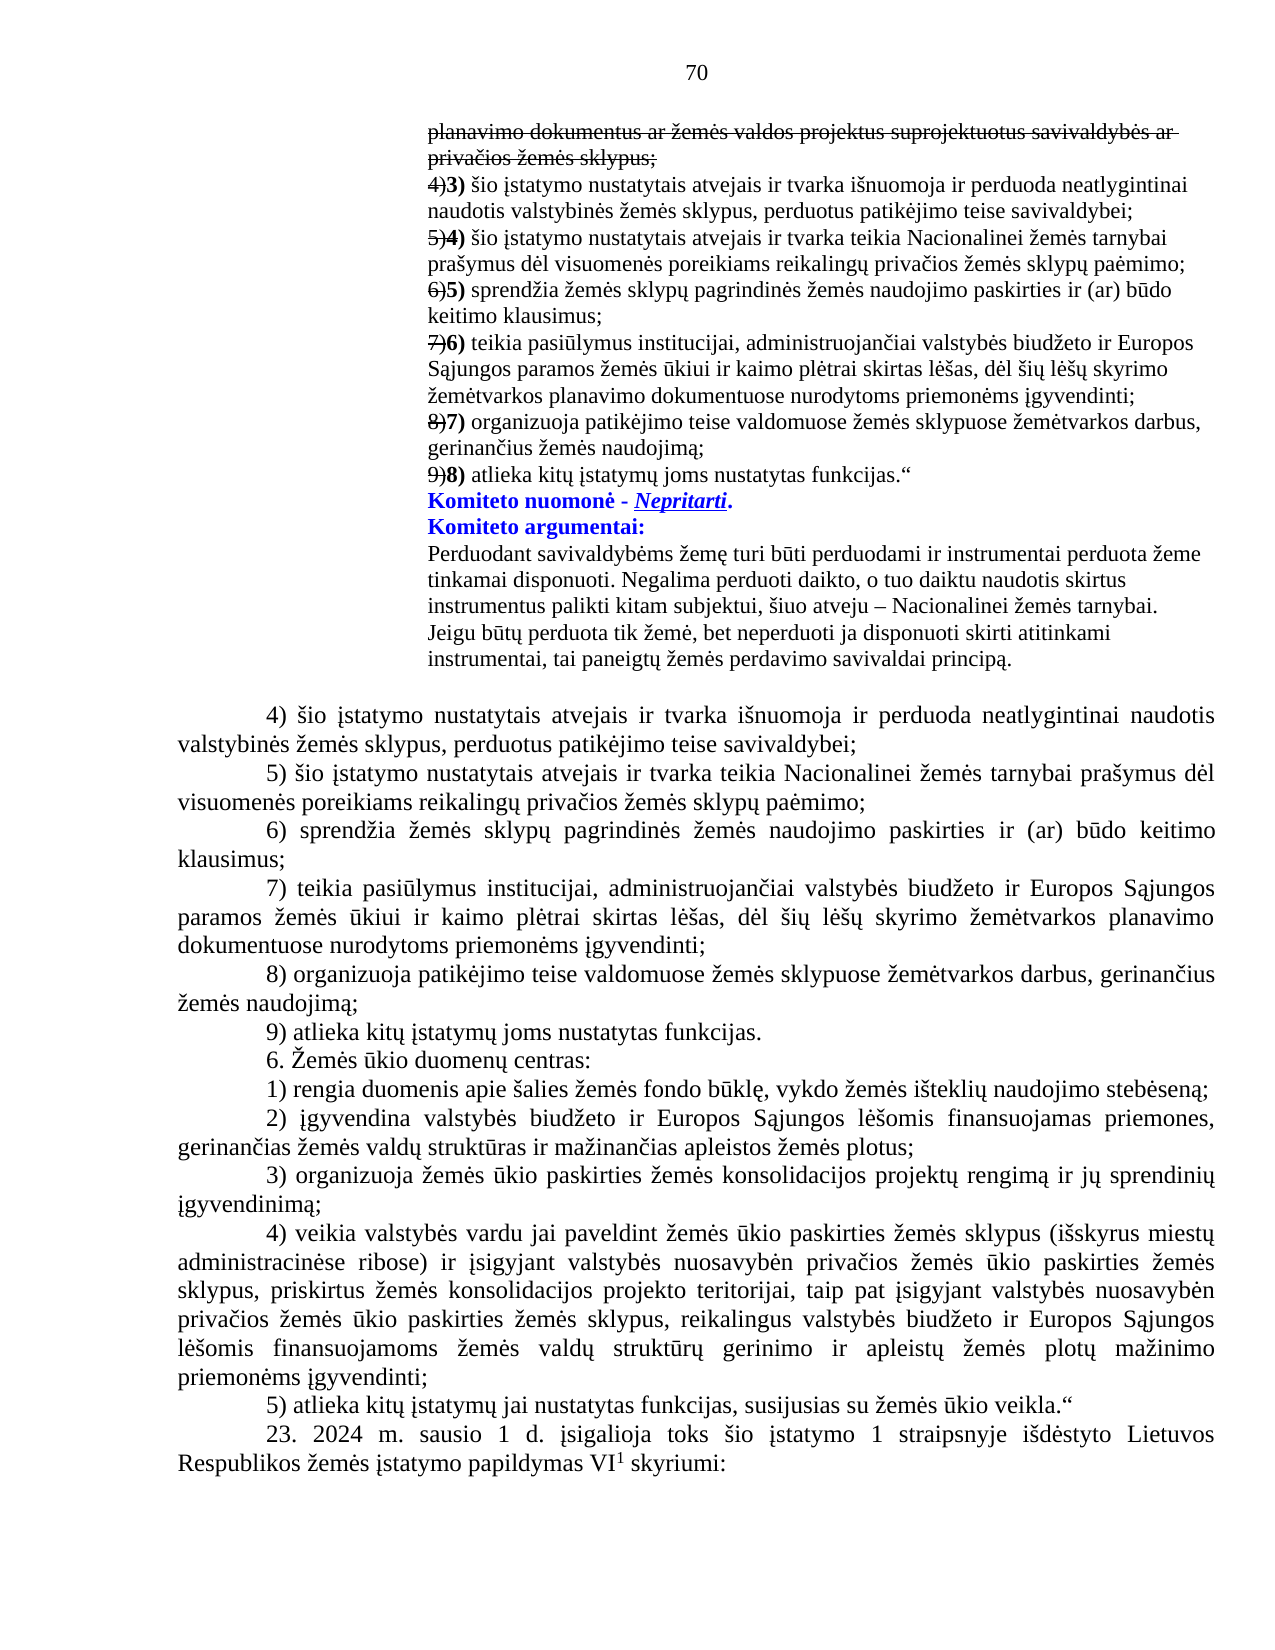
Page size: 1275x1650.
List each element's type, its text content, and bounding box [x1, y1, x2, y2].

text 6. Žemės ūkio duomenų centras: [177, 1045, 1216, 1074]
text planavimo dokumentus ar žemės valdos projektus suprojektuotus savivaldybės ar privačios žemės sklypus; [427, 118, 1216, 171]
text 3) organizuoja žemės ūkio paskirties žemės konsolidacijos projektų rengimą ir jų sprendinių įgyvendinimą; [177, 1160, 1216, 1218]
text 6) sprendžia žemės sklypų pagrindinės žemės naudojimo paskirties ir (ar) būdo keitimo klausimus; [177, 815, 1216, 873]
text Komiteto nuomonė - Nepritarti. [427, 487, 1216, 513]
text Perduodant savivaldybėms žemę turi būti perduodami ir instrumentai perduota žeme tinkamai disponuoti. Negalima perduoti daikto, o tuo daiktu naudotis skirtus instrumentus palikti kitam subjektui, šiuo atveju – Nacionalinei žemės tarnybai. [427, 540, 1216, 619]
text 6)5) sprendžia žemės sklypų pagrindinės žemės naudojimo paskirties ir (ar) būdo keitimo klausimus; [427, 276, 1216, 329]
text Jeigu būtų perduota tik žemė, bet neperduoti ja disponuoti skirti atitinkami instrumentai, tai paneigtų žemės perdavimo savivaldai principą. [427, 619, 1216, 672]
text 5) atlieka kitų įstatymų jai nustatytas funkcijas, susijusias su žemės ūkio veikla.“ [177, 1390, 1216, 1419]
text 4)3) šio įstatymo nustatytais atvejais ir tvarka išnuomoja ir perduoda neatlygintinai naudotis valstybinės žemės sklypus, perduotus patikėjimo teise savivaldybei; [427, 171, 1216, 223]
text 7)6) teikia pasiūlymus institucijai, administruojančiai valstybės biudžeto ir Europos Sąjungos paramos žemės ūkiui ir kaimo plėtrai skirtas lėšas, dėl šių lėšų skyrimo žemėtvarkos planavimo dokumentuose nurodytoms priemonėms įgyvendinti; [427, 329, 1216, 408]
text Komiteto argumentai: [427, 513, 1216, 540]
text 8) organizuoja patikėjimo teise valdomuose žemės sklypuose žemėtvarkos darbus, gerinančius žemės naudojimą; [177, 959, 1216, 1017]
text 7) teikia pasiūlymus institucijai, administruojančiai valstybės biudžeto ir Europos Sąjungos paramos žemės ūkiui ir kaimo plėtrai skirtas lėšas, dėl šių lėšų skyrimo žemėtvarkos planavimo dokumentuose nurodytoms priemonėms įgyvendinti; [177, 873, 1216, 959]
text 5)4) šio įstatymo nustatytais atvejais ir tvarka teikia Nacionalinei žemės tarnybai prašymus dėl visuomenės poreikiams reikalingų privačios žemės sklypų paėmimo; [427, 223, 1216, 276]
text 4) veikia valstybės vardu jai paveldint žemės ūkio paskirties žemės sklypus (išskyrus miestų administracinėse ribose) ir įsigyjant valstybės nuosavybėn privačios žemės ūkio paskirties žemės sklypus, priskirtus žemės konsolidacijos projekto teritorijai, taip pat įsigyjant valstybės nuosavybėn privačios žemės ūkio paskirties žemės sklypus, reikalingus valstybės biudžeto ir Europos Sąjungos lėšomis finansuojamoms žemės valdų struktūrų gerinimo ir apleistų žemės plotų mažinimo priemonėms įgyvendinti; [177, 1218, 1216, 1390]
text 8)7) organizuoja patikėjimo teise valdomuose žemės sklypuose žemėtvarkos darbus, gerinančius žemės naudojimą; [427, 408, 1216, 461]
text 2) įgyvendina valstybės biudžeto ir Europos Sąjungos lėšomis finansuojamas priemones, gerinančias žemės valdų struktūras ir mažinančias apleistos žemės plotus; [177, 1103, 1216, 1160]
text 23. 2024 m. sausio 1 d. įsigalioja toks šio įstatymo 1 straipsnyje išdėstyto Lietuvos Respublikos žemės įstatymo papildymas VI1 skyriumi: [177, 1419, 1216, 1477]
text 4) šio įstatymo nustatytais atvejais ir tvarka išnuomoja ir perduoda neatlygintinai naudotis valstybinės žemės sklypus, perduotus patikėjimo teise savivaldybei; [177, 700, 1216, 758]
text 5) šio įstatymo nustatytais atvejais ir tvarka teikia Nacionalinei žemės tarnybai prašymus dėl visuomenės poreikiams reikalingų privačios žemės sklypų paėmimo; [177, 758, 1216, 815]
text 9) atlieka kitų įstatymų joms nustatytas funkcijas. [177, 1017, 1216, 1045]
text 9)8) atlieka kitų įstatymų joms nustatytas funkcijas.“ [427, 461, 1216, 487]
text 1) rengia duomenis apie šalies žemės fondo būklę, vykdo žemės išteklių naudojimo stebėseną; [177, 1074, 1216, 1103]
